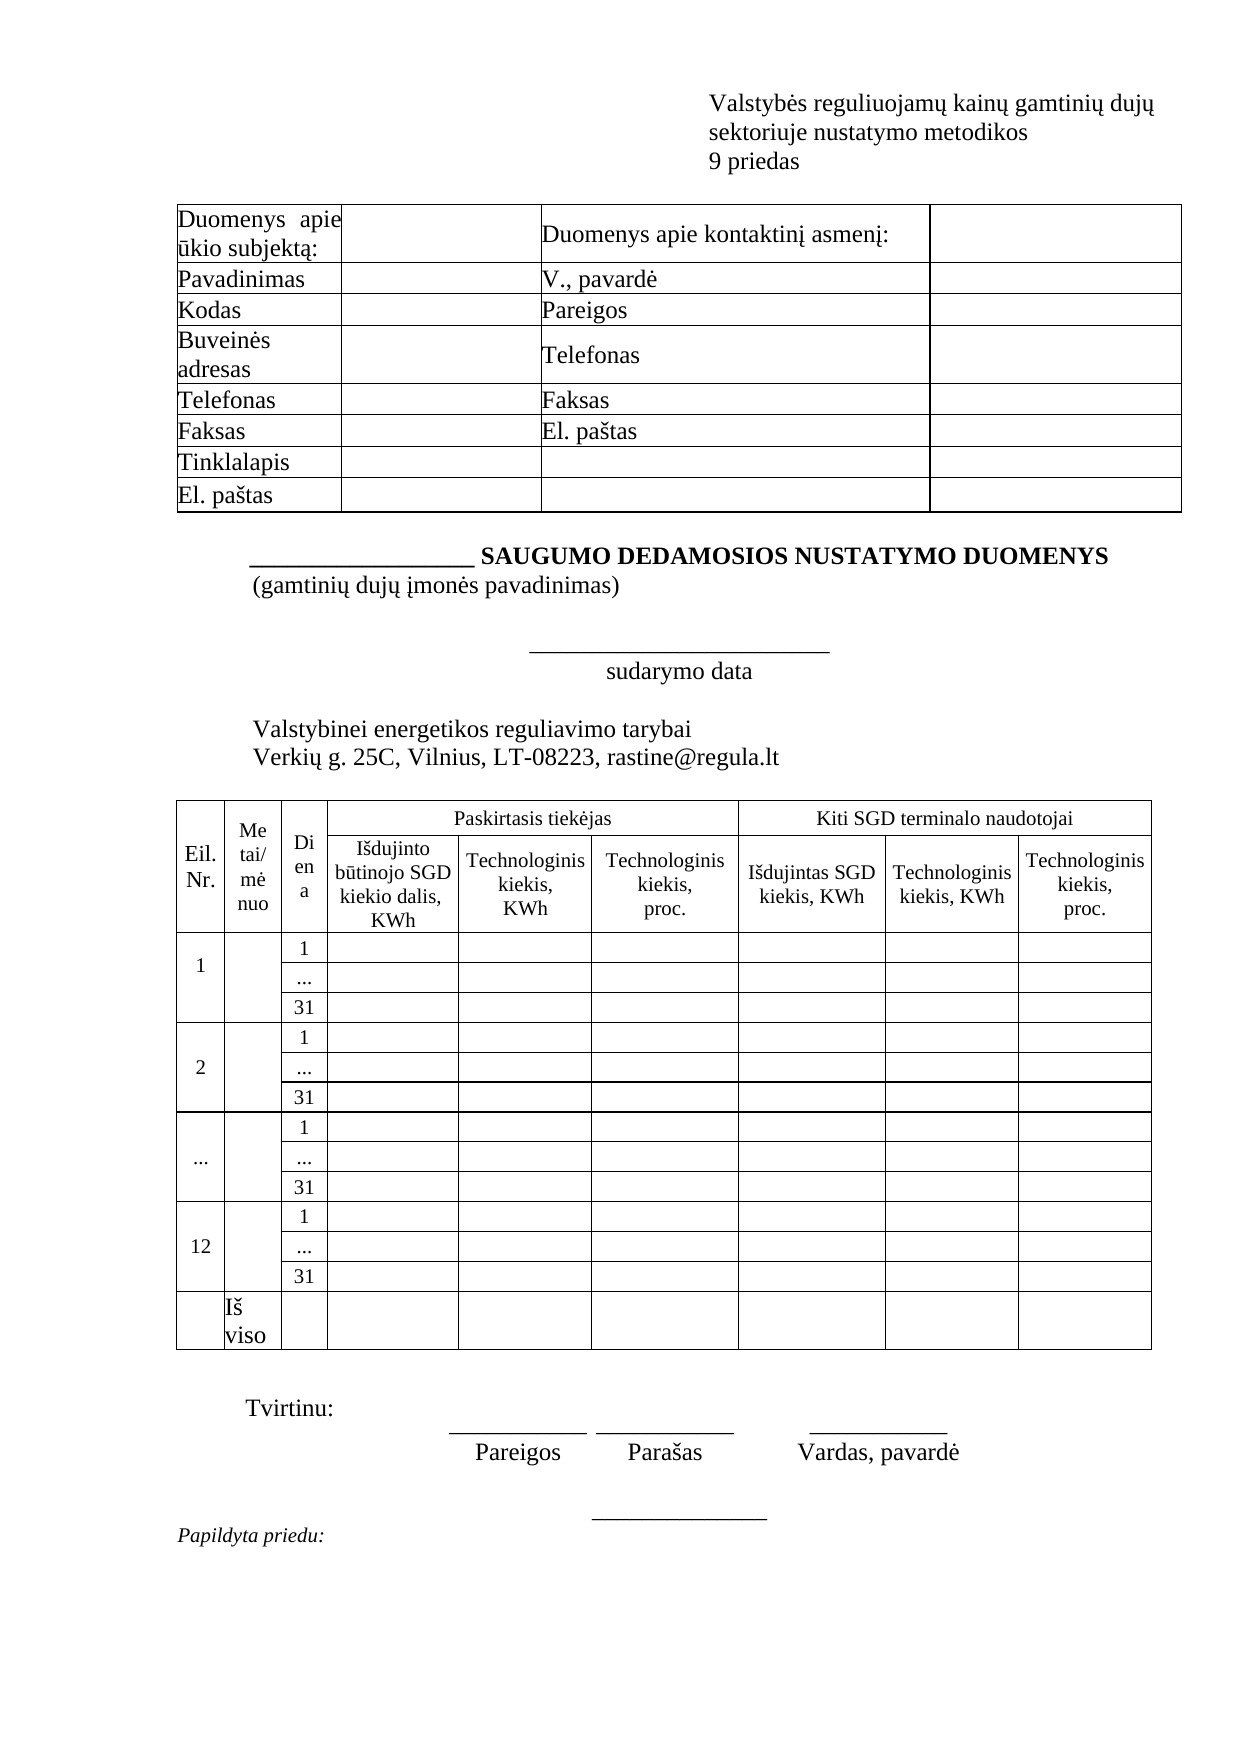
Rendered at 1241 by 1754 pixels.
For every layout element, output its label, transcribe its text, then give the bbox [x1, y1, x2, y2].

table_cell [1019, 933, 1151, 962]
table_cell [342, 326, 541, 383]
table_cell [459, 993, 591, 1022]
table_cell [592, 1053, 738, 1081]
table_cell Pareigos [542, 294, 929, 324]
table_cell [459, 1142, 591, 1171]
table_cell Buveinės adresas [178, 326, 341, 383]
table_cell 1 [282, 1023, 327, 1052]
table_header Metai/ mėnuo [225, 801, 281, 932]
table_cell El. paštas [542, 415, 929, 446]
table_cell [342, 415, 541, 446]
table_cell [739, 1113, 885, 1141]
table_cell [328, 1172, 458, 1201]
table_cell [342, 294, 541, 324]
table_cell [459, 963, 591, 992]
table_cell 1 [282, 933, 327, 962]
table_cell [592, 933, 738, 962]
table_cell [282, 1292, 327, 1349]
table_cell [739, 1292, 885, 1349]
table_cell [931, 326, 1181, 383]
table_header Diena [282, 801, 327, 932]
table_cell [1019, 1350, 1151, 1465]
table_cell [459, 1202, 591, 1231]
table_cell [592, 1232, 738, 1261]
table_header [931, 205, 1181, 262]
table_cell ... [282, 1142, 327, 1171]
table_cell [592, 1172, 738, 1201]
table_cell 2 [177, 1023, 224, 1111]
table_cell Kodas [178, 294, 341, 324]
table_cell [459, 1262, 591, 1291]
table_header [342, 205, 541, 262]
table_cell ___________ Parašas [592, 1350, 738, 1465]
table_cell [592, 1292, 738, 1349]
table_cell [328, 1083, 458, 1111]
table_cell [459, 1023, 591, 1052]
table_cell [459, 1232, 591, 1261]
table_cell Pavadinimas [178, 263, 341, 293]
table_cell [225, 1202, 281, 1291]
text (gamtinių dujų įmonės pavadinimas) [177, 570, 1181, 599]
table_cell [886, 1083, 1018, 1111]
table_cell 1 [177, 933, 224, 1022]
table_cell [739, 1232, 885, 1261]
table_cell 12 [177, 1202, 224, 1291]
table_cell Išdujinto būtinojo SGD kiekio dalis, KWh [328, 836, 458, 932]
table_cell Faksas [542, 384, 929, 414]
table_cell [592, 1113, 738, 1141]
table_cell [739, 963, 885, 992]
table_cell Technologinis kiekis, KWh [886, 836, 1018, 932]
table_cell V., pavardė [542, 263, 929, 293]
table_cell [328, 933, 458, 962]
table_cell [886, 963, 1018, 992]
table_cell [328, 1232, 458, 1261]
table_cell 31 [282, 993, 327, 1022]
table_cell [886, 1053, 1018, 1081]
table_cell Iš viso [225, 1292, 281, 1349]
text sudarymo data [177, 656, 1181, 685]
text Papildyta priedu: [177, 1523, 1181, 1547]
table_cell [931, 447, 1181, 477]
table_cell [592, 1262, 738, 1291]
table_cell [459, 1053, 591, 1081]
table_cell Tinklalapis [178, 447, 341, 477]
table_cell [886, 1232, 1018, 1261]
table_cell [1019, 1142, 1151, 1171]
table_cell [592, 963, 738, 992]
table_cell ___________ Pareigos [444, 1350, 592, 1465]
table_cell [542, 478, 929, 511]
table_cell ... [282, 1053, 327, 1081]
table_cell [328, 1023, 458, 1052]
table_cell [328, 963, 458, 992]
table_cell 1 [282, 1202, 327, 1231]
table_cell [739, 1142, 885, 1171]
text Valstybinei energetikos reguliavimo tarybai [177, 714, 1181, 742]
table_cell [739, 1083, 885, 1111]
table_cell [355, 1350, 444, 1465]
table_cell [225, 1113, 281, 1201]
table_cell [328, 1113, 458, 1141]
text __________________ Saugumo dedamosios nustatymo duomenys [177, 541, 1181, 570]
table_cell [592, 1023, 738, 1052]
table_cell Faksas [178, 415, 341, 446]
table_cell [1019, 1053, 1151, 1081]
table_cell [225, 1023, 281, 1111]
table_cell [931, 415, 1181, 446]
table_cell [931, 294, 1181, 324]
table_cell ___________ Vardas, pavardė [738, 1350, 1018, 1465]
table_cell [342, 447, 541, 477]
table_cell [1019, 1202, 1151, 1231]
table_cell [886, 1023, 1018, 1052]
table_cell [342, 384, 541, 414]
table_cell [328, 1053, 458, 1081]
table_cell ... [282, 963, 327, 992]
table_cell 1 [282, 1113, 327, 1141]
table_cell [328, 1142, 458, 1171]
table_cell ... [282, 1232, 327, 1261]
text ________________________ [177, 627, 1181, 656]
table_cell Tvirtinu: [225, 1350, 354, 1465]
table_cell [342, 263, 541, 293]
table_cell [1019, 1262, 1151, 1291]
table_cell [886, 1172, 1018, 1201]
table_cell [1019, 1172, 1151, 1201]
table_cell [1019, 1023, 1151, 1052]
table_cell [886, 1202, 1018, 1231]
table_cell [1019, 1232, 1151, 1261]
table_cell [886, 1142, 1018, 1171]
table_cell [1019, 1292, 1151, 1349]
table_cell [328, 1262, 458, 1291]
table_cell [739, 1023, 885, 1052]
table_header Paskirtasis tiekėjas [328, 801, 738, 835]
table_cell [177, 1350, 224, 1465]
table_cell [1019, 963, 1151, 992]
table_cell [459, 1113, 591, 1141]
table_cell [225, 933, 281, 1022]
table_header Duomenys apie ūkio subjektą: [178, 205, 341, 262]
table_cell [886, 993, 1018, 1022]
table_cell Telefonas [542, 326, 929, 383]
table_cell [1019, 1113, 1151, 1141]
table_header Duomenys apie kontaktinį asmenį: [542, 205, 929, 262]
text sektoriuje nustatymo metodikos [709, 117, 1181, 146]
table_cell [739, 1202, 885, 1231]
table_cell 31 [282, 1172, 327, 1201]
table_cell [886, 1292, 1018, 1349]
table_cell Technologinis kiekis, KWh [459, 836, 591, 932]
table_header Eil. Nr. [177, 801, 224, 932]
table_cell 31 [282, 1262, 327, 1291]
table_cell [592, 1202, 738, 1231]
table_header Kiti SGD terminalo naudotojai [739, 801, 1151, 835]
table_cell [1019, 993, 1151, 1022]
table_cell [931, 263, 1181, 293]
table_cell [177, 1292, 224, 1349]
table_cell [931, 478, 1181, 511]
table_cell [931, 384, 1181, 414]
table_cell [1019, 1083, 1151, 1111]
table_cell [592, 1142, 738, 1171]
table_cell [328, 1202, 458, 1231]
table_cell [739, 933, 885, 962]
table_cell [459, 933, 591, 962]
table_cell [739, 1262, 885, 1291]
table_cell [592, 993, 738, 1022]
table_cell Telefonas [178, 384, 341, 414]
table_cell [459, 1292, 591, 1349]
table_cell El. paštas [178, 478, 341, 511]
table_cell [328, 993, 458, 1022]
table_cell Technologinis kiekis, proc. [1019, 836, 1151, 932]
table_cell 31 [282, 1083, 327, 1111]
table_cell [739, 1172, 885, 1201]
text Verkių g. 25C, Vilnius, LT-08223, rastine@regula.lt [177, 742, 1181, 771]
table_cell [886, 1262, 1018, 1291]
table_cell [592, 1083, 738, 1111]
table_cell [739, 1053, 885, 1081]
table_cell [886, 1113, 1018, 1141]
table_cell Technologinis kiekis, proc. [592, 836, 738, 932]
table_cell [886, 933, 1018, 962]
table_cell [459, 1083, 591, 1111]
table_cell [739, 993, 885, 1022]
table_cell [328, 1292, 458, 1349]
table_cell ... [177, 1113, 224, 1201]
table_cell [542, 447, 929, 477]
table_cell Išdujintas SGD kiekis, KWh [739, 836, 885, 932]
text ______________ [177, 1494, 1181, 1523]
text Valstybės reguliuojamų kainų gamtinių dujų [709, 88, 1181, 117]
table_cell [459, 1172, 591, 1201]
table_cell [342, 478, 541, 511]
text 9 priedas [709, 146, 1181, 175]
